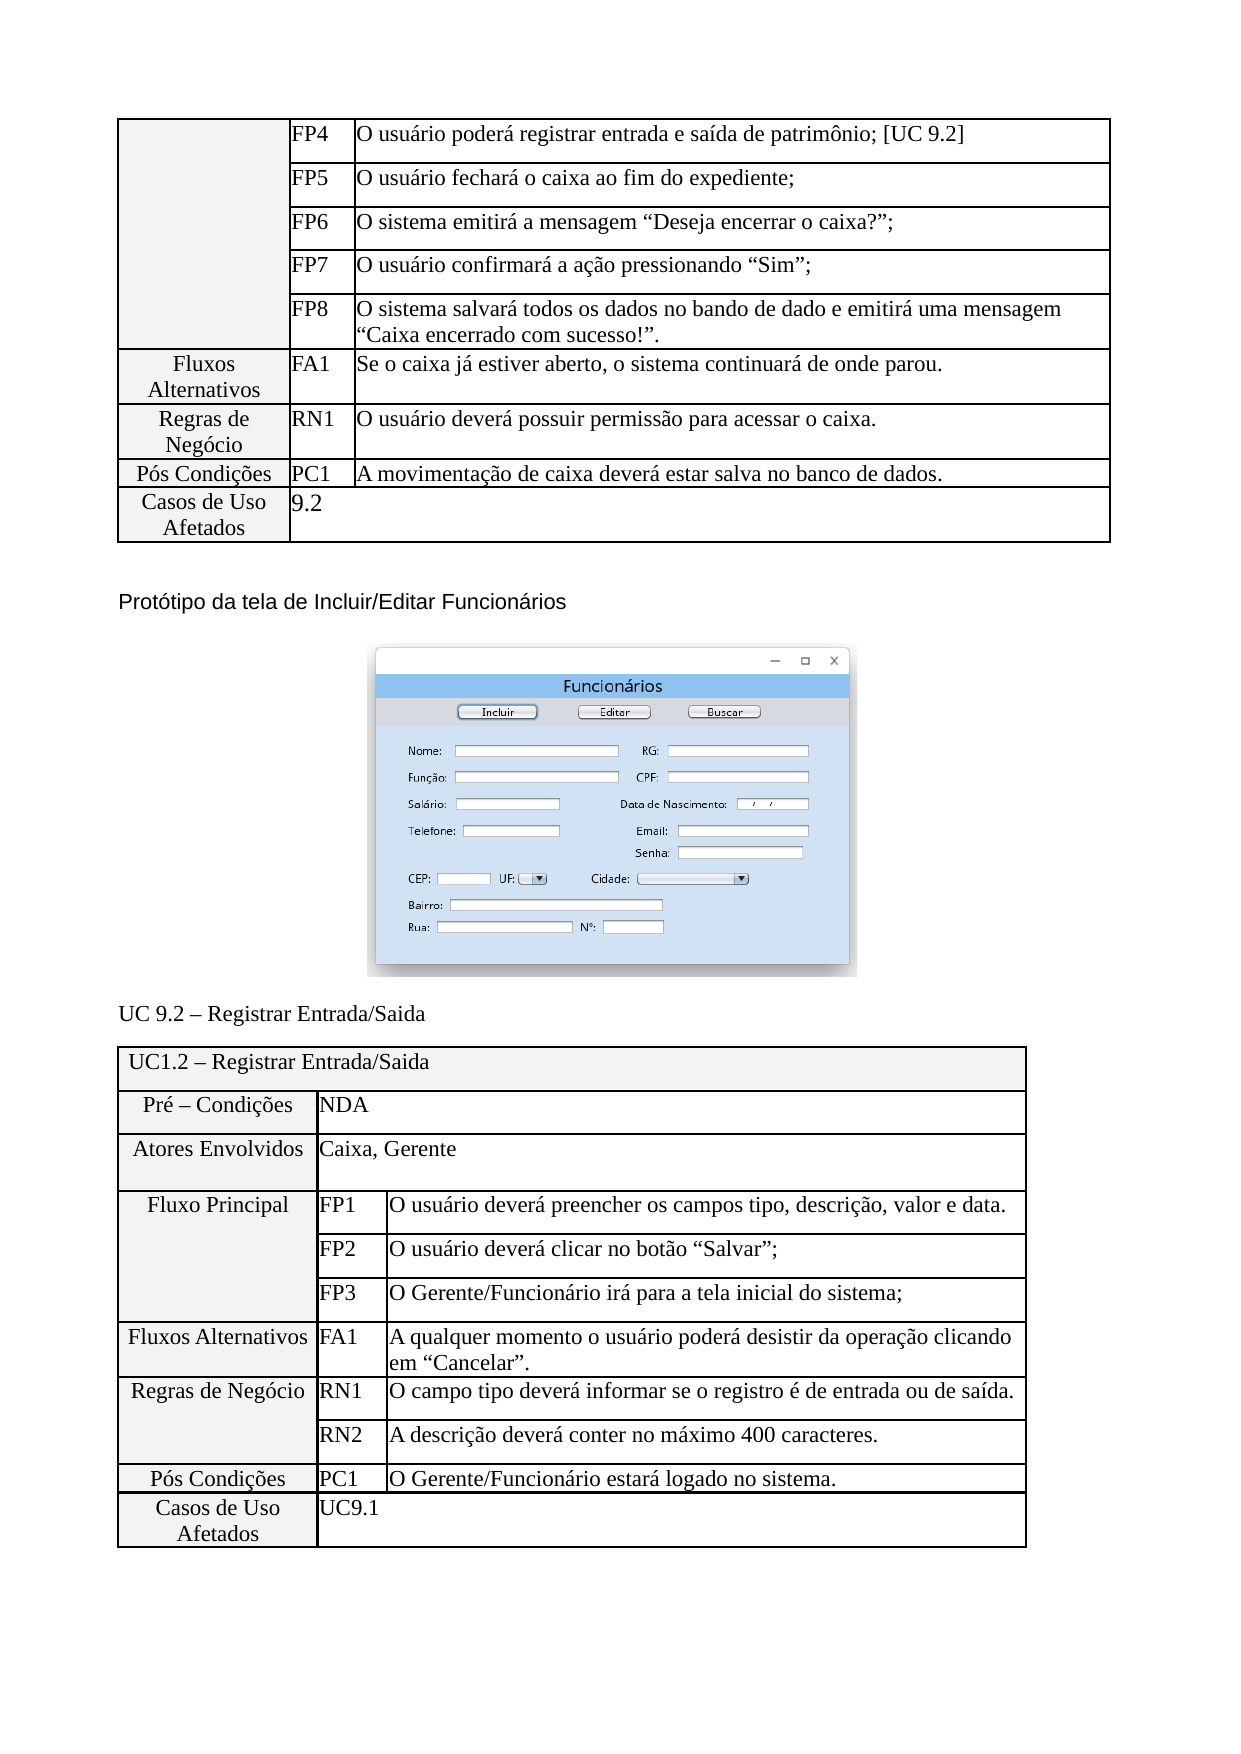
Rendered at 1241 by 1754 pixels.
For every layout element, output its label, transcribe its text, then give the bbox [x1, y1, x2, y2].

picture [367, 643, 858, 977]
text UC 9.2 – Registrar Entrada/Saida [118, 1000, 1122, 1026]
table_cell O usuário confirmará a ação pressionando “Sim”; [356, 251, 1109, 293]
table_cell PC1 [319, 1465, 386, 1491]
table_cell [119, 120, 289, 348]
table_cell 9.2 [291, 488, 1109, 541]
table_header UC1.2 – Registrar Entrada/Saida [119, 1048, 1025, 1089]
table_cell O sistema salvará todos os dados no bando de dado e emitirá uma mensagem “Caixa encerrado com sucesso!”. [356, 295, 1109, 348]
table_cell UC9.1 [319, 1494, 1025, 1546]
table_cell FP4 [291, 120, 354, 162]
table_cell O Gerente/Funcionário irá para a tela inicial do sistema; [388, 1279, 1025, 1321]
table_cell Fluxos Alternativos [119, 350, 289, 403]
table_cell FP5 [291, 164, 354, 206]
table_cell Se o caixa já estiver aberto, o sistema continuará de onde parou. [356, 350, 1109, 403]
table_cell Regras de Negócio [119, 405, 289, 457]
table_cell FP2 [319, 1235, 386, 1277]
table_cell Atores Envolvidos [119, 1135, 316, 1189]
table_cell NDA [319, 1092, 1025, 1133]
table_cell Regras de Negócio [119, 1378, 316, 1463]
table_cell O usuário deverá clicar no botão “Salvar”; [388, 1235, 1025, 1277]
table_cell FP3 [319, 1279, 386, 1321]
table_cell Fluxos Alternativos [119, 1323, 316, 1376]
table_cell Pré – Condições [119, 1092, 316, 1133]
table_cell FP8 [291, 295, 354, 348]
table_cell O usuário fechará o caixa ao fim do expediente; [356, 164, 1109, 206]
table_cell FA1 [291, 350, 354, 403]
table_cell RN1 [319, 1378, 386, 1419]
table_cell FP7 [291, 251, 354, 293]
table_cell Fluxo Principal [119, 1192, 316, 1321]
table_cell Caixa, Gerente [319, 1135, 1025, 1189]
table_cell Pós Condições [119, 1465, 316, 1491]
table_cell FP1 [319, 1192, 386, 1233]
table_cell O sistema emitirá a mensagem “Deseja encerrar o caixa?”; [356, 208, 1109, 249]
table_cell PC1 [291, 460, 354, 486]
table_cell O usuário deverá possuir permissão para acessar o caixa. [356, 405, 1109, 457]
text Protótipo da tela de Incluir/Editar Funcionários [118, 589, 1122, 614]
table_cell A descrição deverá conter no máximo 400 caracteres. [388, 1421, 1025, 1463]
table_cell O usuário poderá registrar entrada e saída de patrimônio; [UC 9.2] [356, 120, 1109, 162]
table_cell Pós Condições [119, 460, 289, 486]
table_cell A qualquer momento o usuário poderá desistir da operação clicando em “Cancelar”. [388, 1323, 1025, 1376]
table_cell A movimentação de caixa deverá estar salva no banco de dados. [356, 460, 1109, 486]
table_cell Casos de Uso Afetados [119, 1494, 316, 1546]
table_cell FA1 [319, 1323, 386, 1376]
table_cell Casos de Uso Afetados [119, 488, 289, 541]
table_cell O usuário deverá preencher os campos tipo, descrição, valor e data. [388, 1192, 1025, 1233]
table_cell FP6 [291, 208, 354, 249]
table_cell RN1 [291, 405, 354, 457]
table_cell O campo tipo deverá informar se o registro é de entrada ou de saída. [388, 1378, 1025, 1419]
table_cell RN2 [319, 1421, 386, 1463]
table_cell O Gerente/Funcionário estará logado no sistema. [388, 1465, 1025, 1491]
